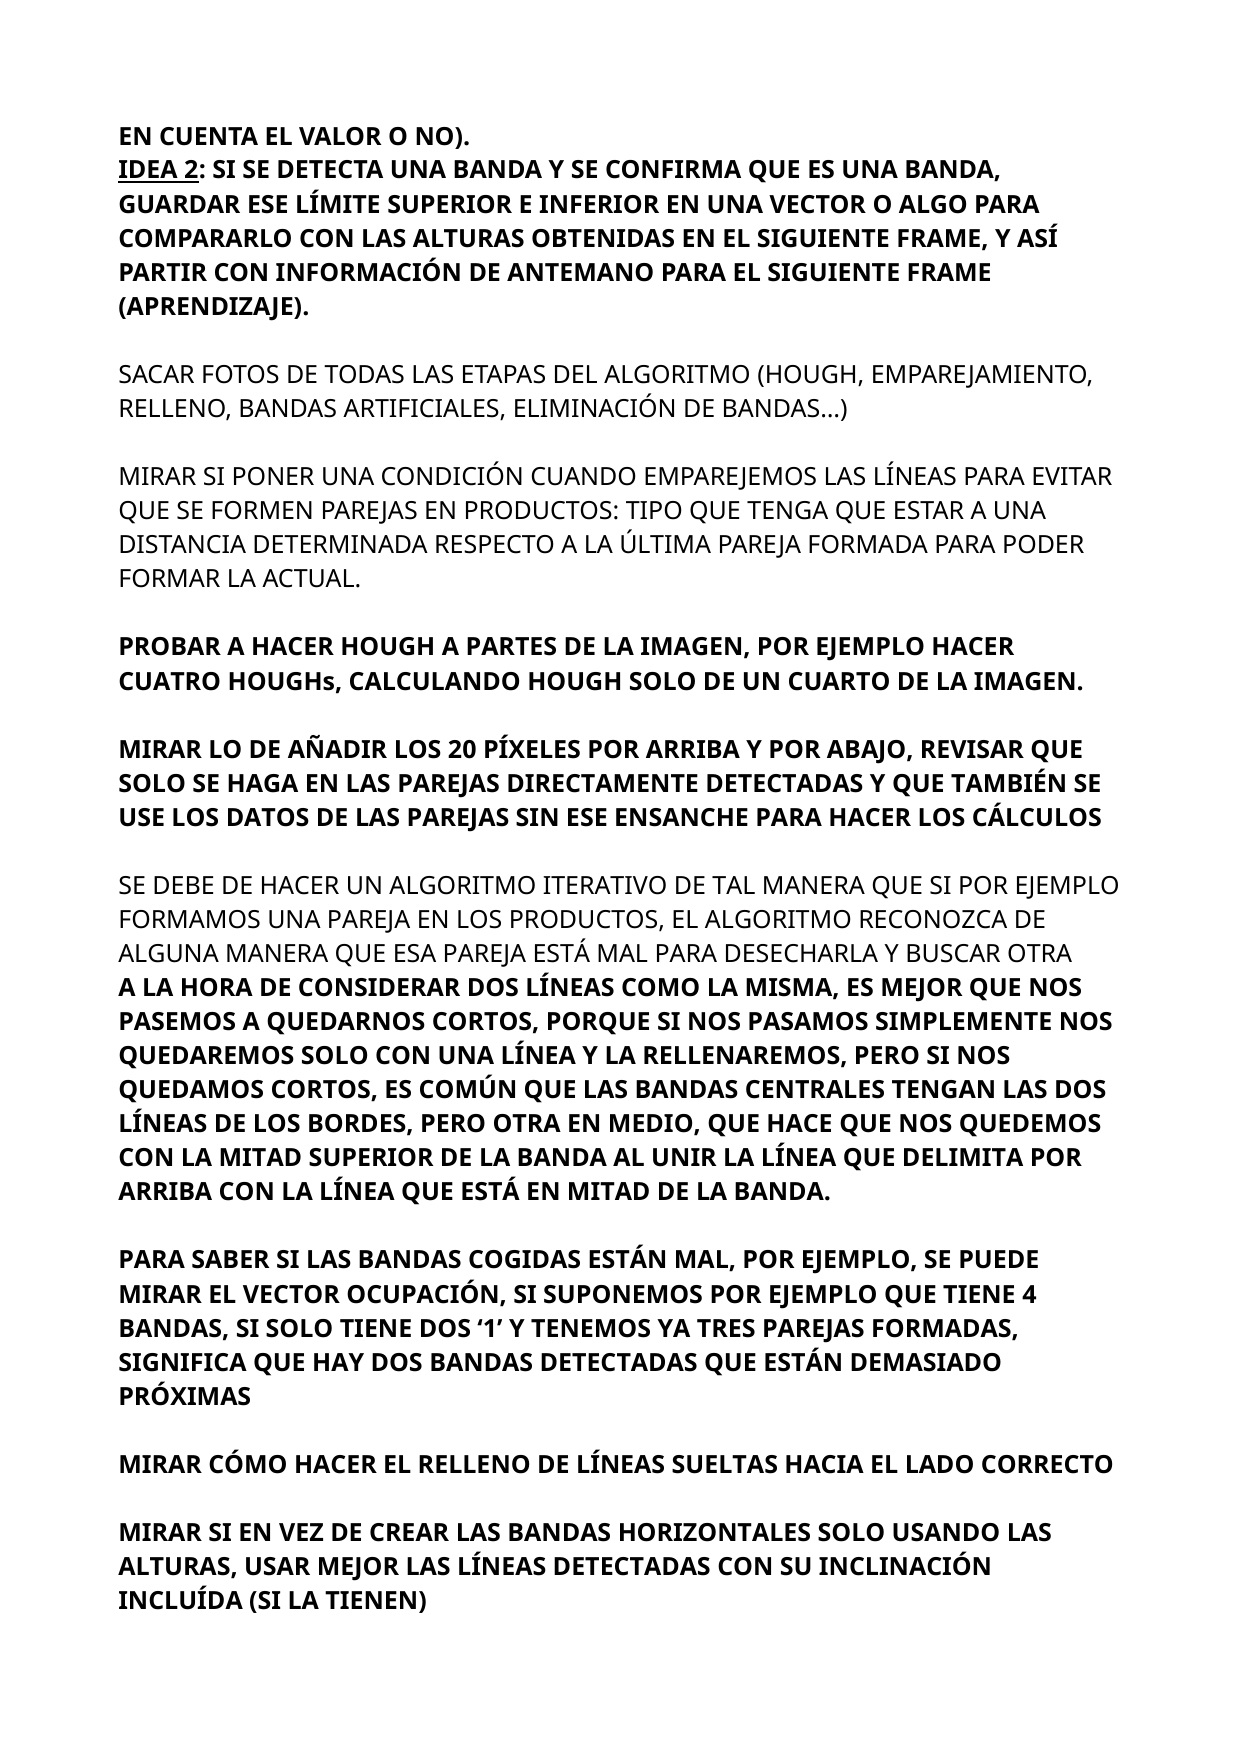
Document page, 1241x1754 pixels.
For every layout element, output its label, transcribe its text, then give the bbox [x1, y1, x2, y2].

text MIRAR CÓMO HACER EL RELLENO DE LÍNEAS SUELTAS HACIA EL LADO CORRECTO [118, 1447, 1122, 1481]
text A LA HORA DE CONSIDERAR DOS LÍNEAS COMO LA MISMA, ES MEJOR QUE NOS PASEMOS A QUEDARNOS CORTOS, PORQUE SI NOS PASAMOS SIMPLEMENTE NOS QUEDAREMOS SOLO CON UNA LÍNEA Y LA RELLENAREMOS, PERO SI NOS QUEDAMOS CORTOS, ES COMÚN QUE LAS BANDAS CENTRALES TENGAN LAS DOS LÍNEAS DE LOS BORDES, PERO OTRA EN MEDIO, QUE HACE QUE NOS QUEDEMOS CON LA MITAD SUPERIOR DE LA BANDA AL UNIR LA LÍNEA QUE DELIMITA POR ARRIBA CON LA LÍNEA QUE ESTÁ EN MITAD DE LA BANDA. [118, 970, 1122, 1208]
text MIRAR SI EN VEZ DE CREAR LAS BANDAS HORIZONTALES SOLO USANDO LAS ALTURAS, USAR MEJOR LAS LÍNEAS DETECTADAS CON SU INCLINACIÓN INCLUÍDA (SI LA TIENEN) [118, 1515, 1122, 1617]
text SE DEBE DE HACER UN ALGORITMO ITERATIVO DE TAL MANERA QUE SI POR EJEMPLO FORMAMOS UNA PAREJA EN LOS PRODUCTOS, EL ALGORITMO RECONOZCA DE ALGUNA MANERA QUE ESA PAREJA ESTÁ MAL PARA DESECHARLA Y BUSCAR OTRA [118, 867, 1122, 970]
text SACAR FOTOS DE TODAS LAS ETAPAS DEL ALGORITMO (HOUGH, EMPAREJAMIENTO, RELLENO, BANDAS ARTIFICIALES, ELIMINACIÓN DE BANDAS…) [118, 357, 1122, 425]
text MIRAR LO DE AÑADIR LOS 20 PÍXELES POR ARRIBA Y POR ABAJO, REVISAR QUE SOLO SE HAGA EN LAS PAREJAS DIRECTAMENTE DETECTADAS Y QUE TAMBIÉN SE USE LOS DATOS DE LAS PAREJAS SIN ESE ENSANCHE PARA HACER LOS CÁLCULOS [118, 731, 1122, 833]
text PROBAR A HACER HOUGH A PARTES DE LA IMAGEN, POR EJEMPLO HACER CUATRO HOUGHs, CALCULANDO HOUGH SOLO DE UN CUARTO DE LA IMAGEN. [118, 629, 1122, 697]
text EN CUENTA EL VALOR O NO). [118, 118, 1122, 152]
text MIRAR SI PONER UNA CONDICIÓN CUANDO EMPAREJEMOS LAS LÍNEAS PARA EVITAR QUE SE FORMEN PAREJAS EN PRODUCTOS: TIPO QUE TENGA QUE ESTAR A UNA DISTANCIA DETERMINADA RESPECTO A LA ÚLTIMA PAREJA FORMADA PARA PODER FORMAR LA ACTUAL. [118, 459, 1122, 595]
text IDEA 2: SI SE DETECTA UNA BANDA Y SE CONFIRMA QUE ES UNA BANDA, GUARDAR ESE LÍMITE SUPERIOR E INFERIOR EN UNA VECTOR O ALGO PARA COMPARARLO CON LAS ALTURAS OBTENIDAS EN EL SIGUIENTE FRAME, Y ASÍ PARTIR CON INFORMACIÓN DE ANTEMANO PARA EL SIGUIENTE FRAME (APRENDIZAJE). [118, 152, 1122, 322]
text PARA SABER SI LAS BANDAS COGIDAS ESTÁN MAL, POR EJEMPLO, SE PUEDE MIRAR EL VECTOR OCUPACIÓN, SI SUPONEMOS POR EJEMPLO QUE TIENE 4 BANDAS, SI SOLO TIENE DOS ‘1’ Y TENEMOS YA TRES PAREJAS FORMADAS, SIGNIFICA QUE HAY DOS BANDAS DETECTADAS QUE ESTÁN DEMASIADO PRÓXIMAS [118, 1242, 1122, 1412]
